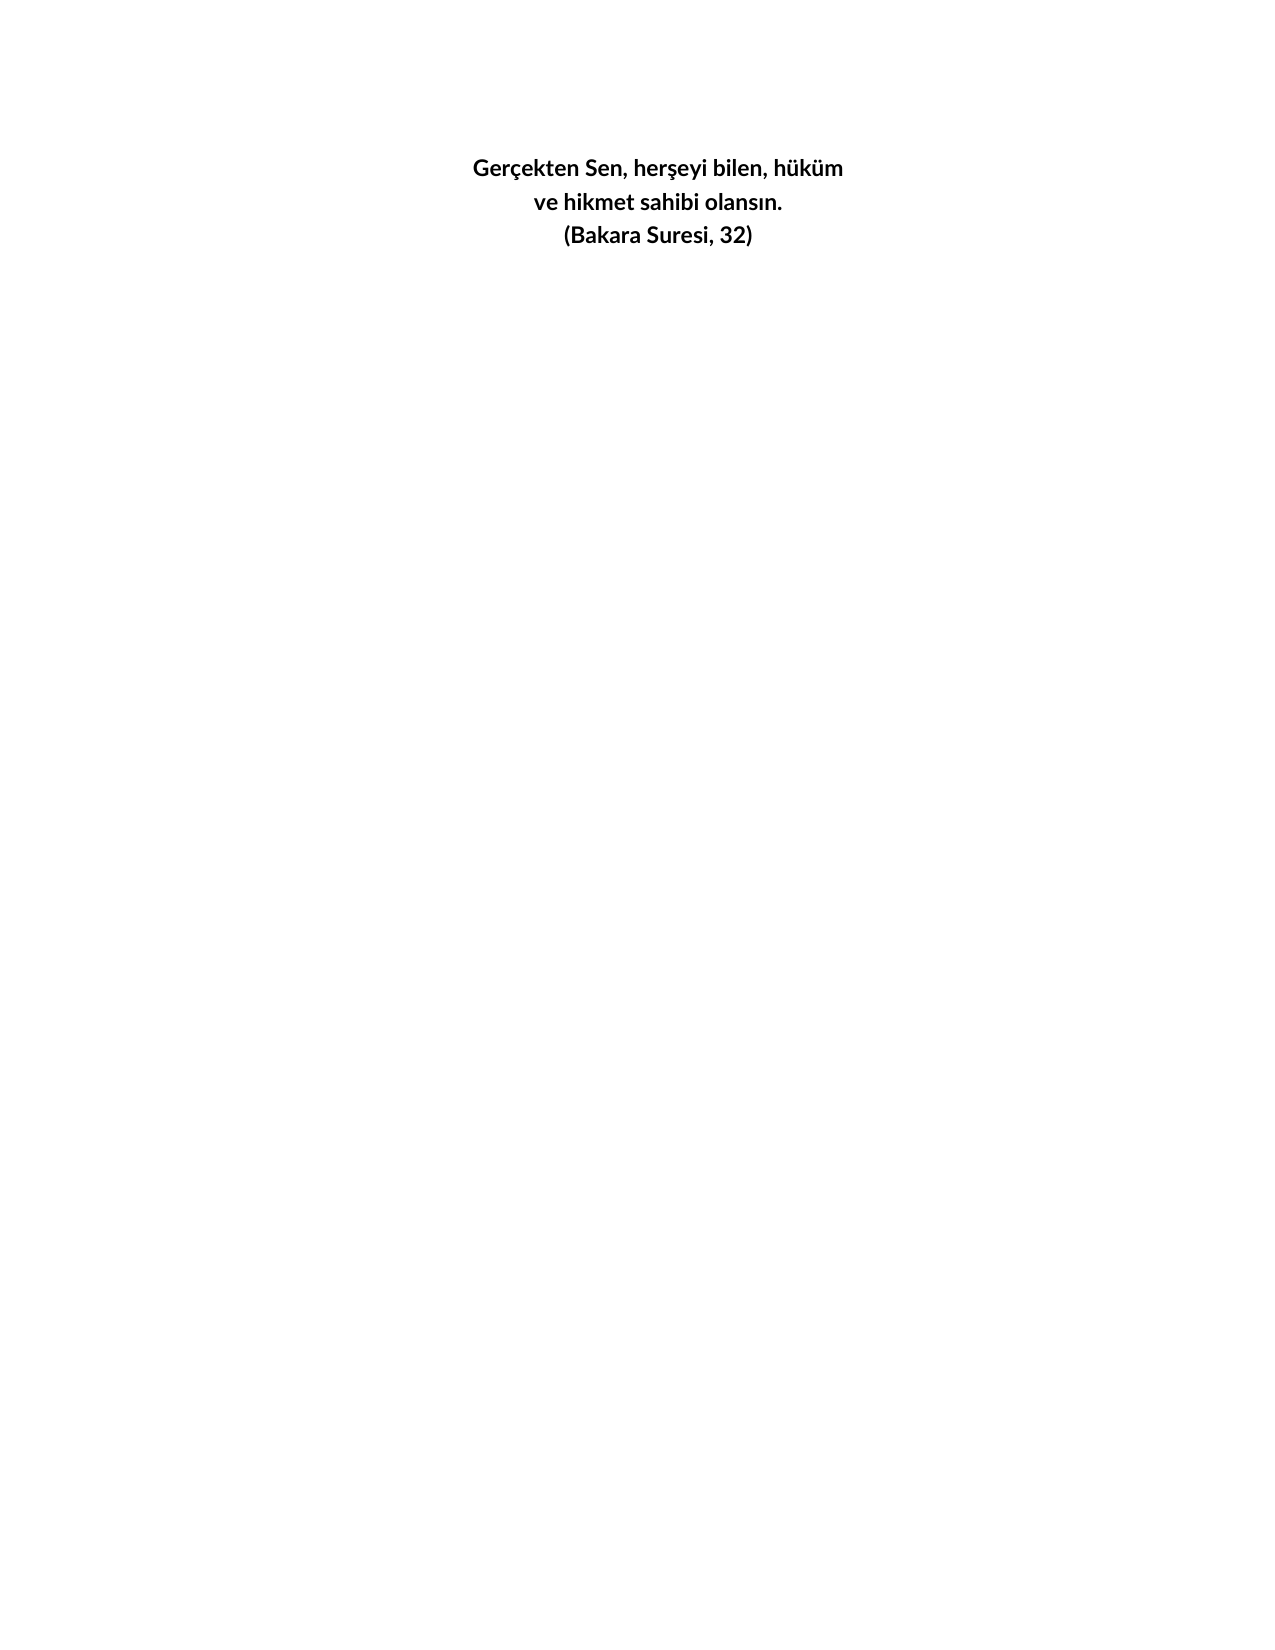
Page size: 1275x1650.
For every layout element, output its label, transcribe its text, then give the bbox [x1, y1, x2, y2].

text ve hikmet sahibi olansın. [187, 183, 1070, 217]
text (Bakara Suresi, 32) [187, 217, 1070, 250]
text Gerçekten Sen, herşeyi bilen, hüküm [187, 150, 1070, 183]
